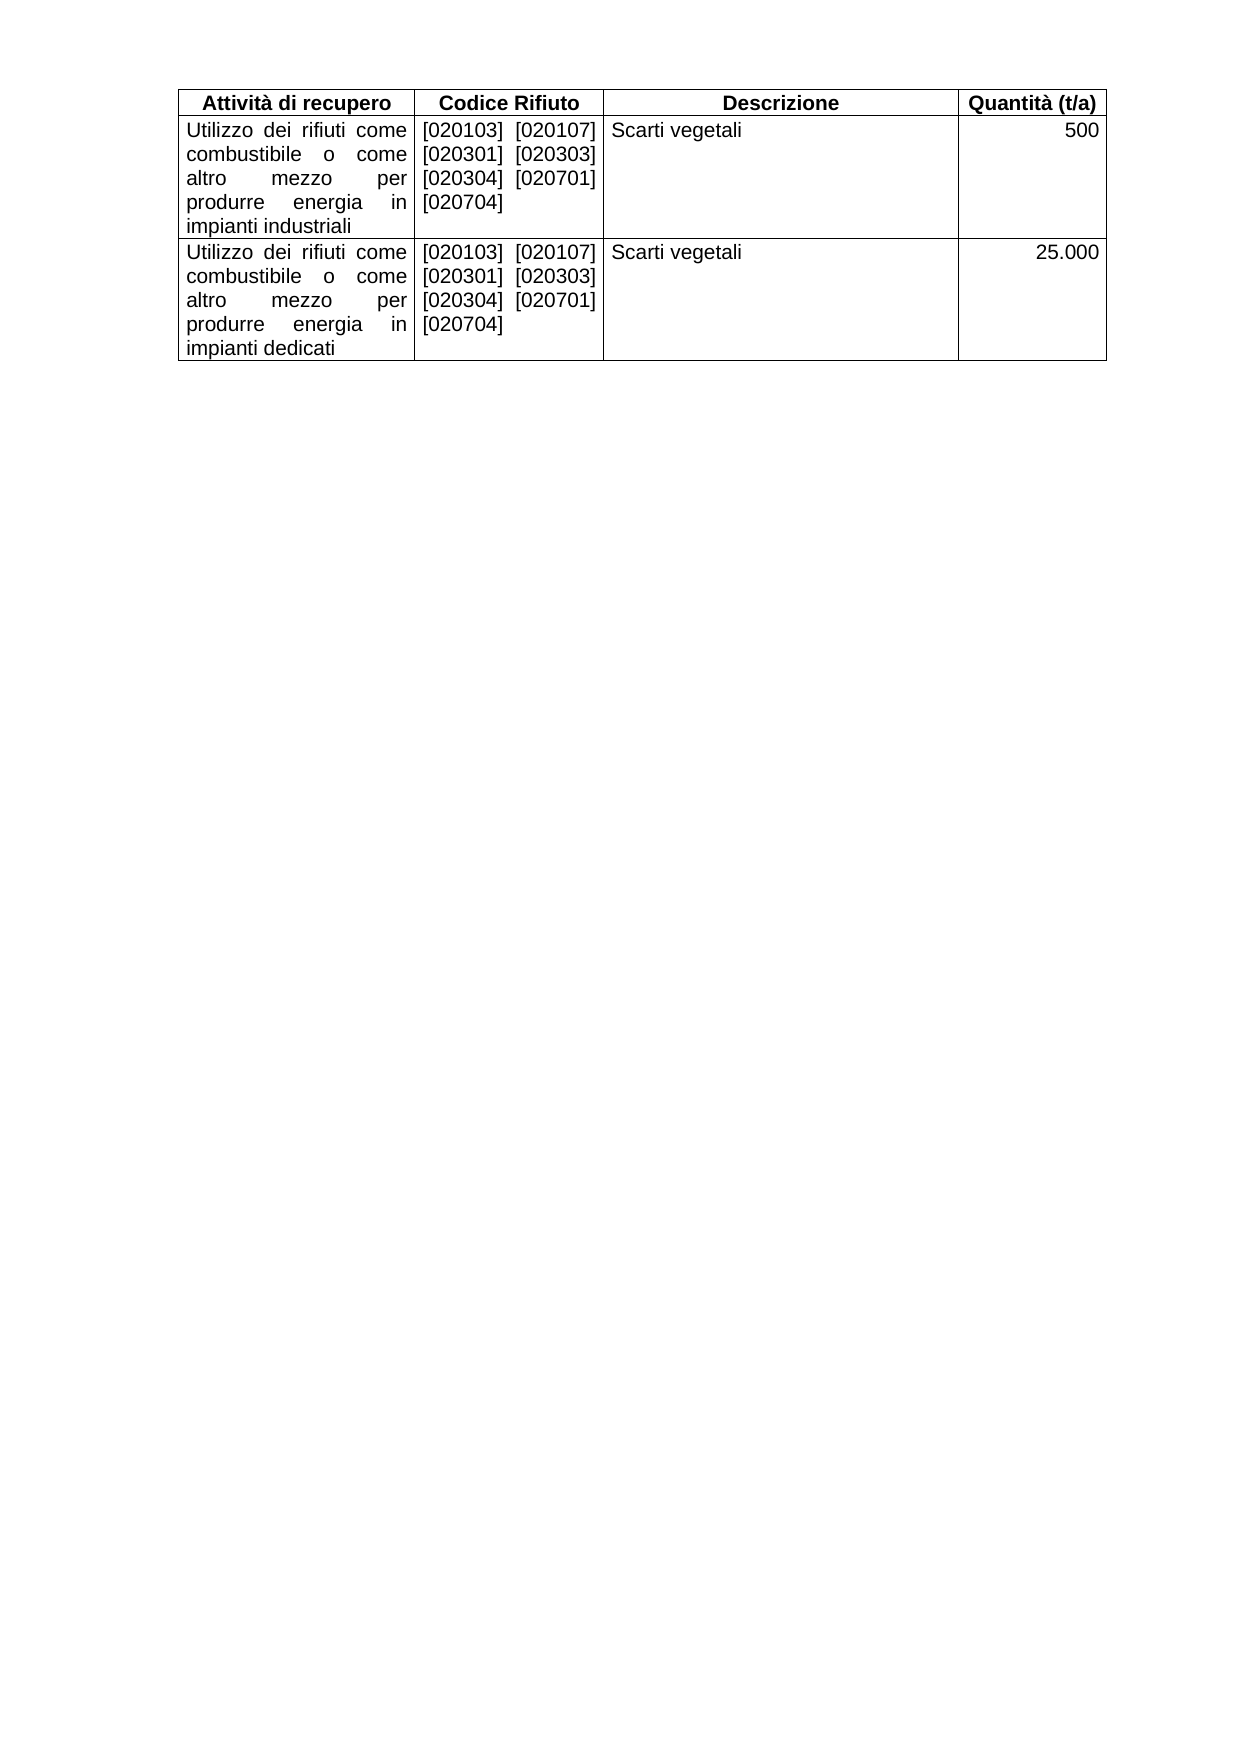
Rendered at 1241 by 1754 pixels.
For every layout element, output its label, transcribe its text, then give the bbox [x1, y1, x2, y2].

table_cell Utilizzo dei rifiuti come combustibile o come altro mezzo per produrre energia in impianti dedicati [179, 239, 414, 360]
table_cell 25.000 [959, 239, 1106, 360]
table_cell Utilizzo dei rifiuti come combustibile o come altro mezzo per produrre energia in impianti industriali [179, 116, 414, 238]
table_cell [020103] [020107] [020301] [020303] [020304] [020701] [020704] [415, 239, 603, 360]
table_cell 500 [959, 116, 1106, 238]
table_cell Scarti vegetali [604, 116, 958, 238]
table_header Quantità (t/a) [959, 90, 1106, 115]
table_header Attività di recupero [179, 90, 414, 115]
table_header Codice Rifiuto [415, 90, 603, 115]
table_header Descrizione [604, 90, 958, 115]
table_cell [020103] [020107] [020301] [020303] [020304] [020701] [020704] [415, 116, 603, 238]
table_cell Scarti vegetali [604, 239, 958, 360]
